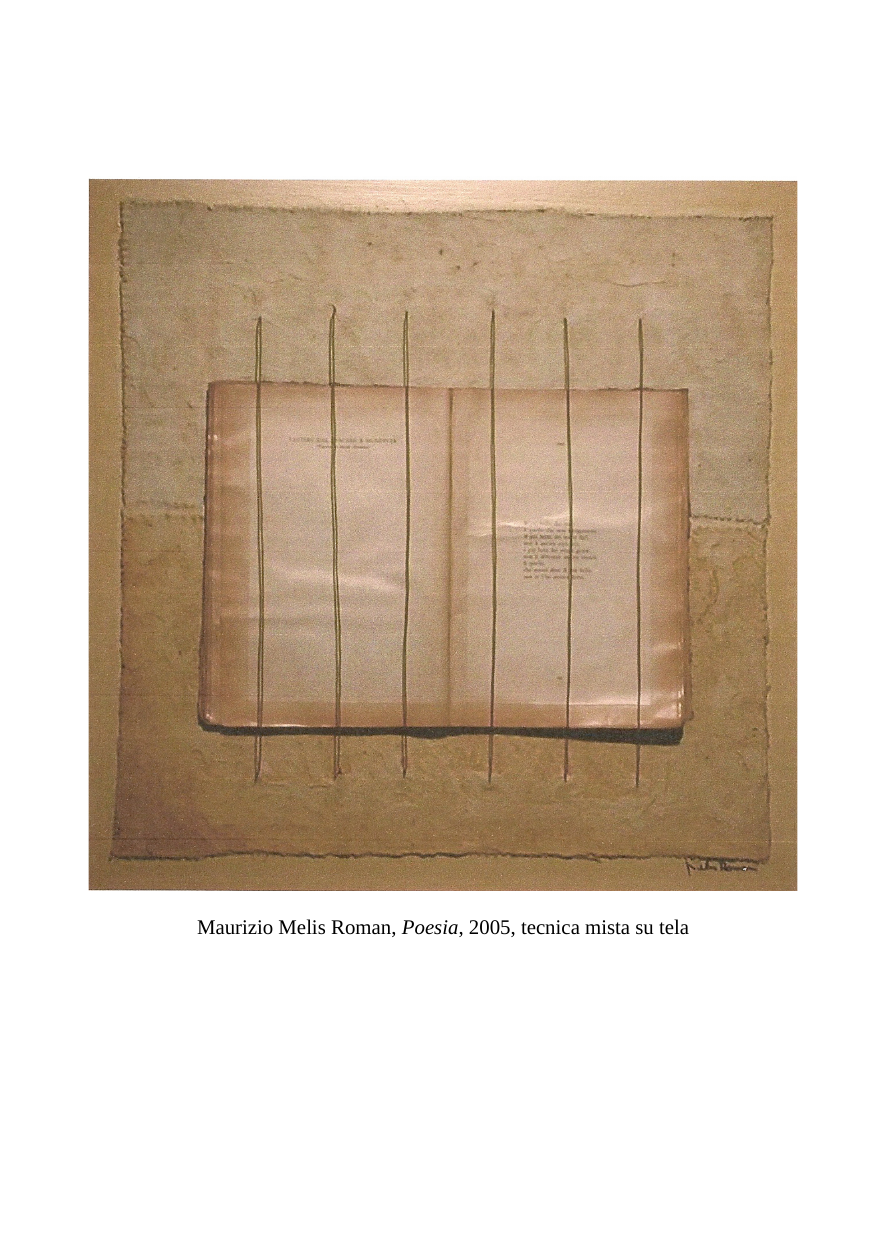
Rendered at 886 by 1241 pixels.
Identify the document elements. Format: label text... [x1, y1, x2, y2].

picture [88, 176, 798, 891]
text Maurizio Melis Roman, Poesia, 2005, tecnica mista su tela [88, 915, 797, 939]
